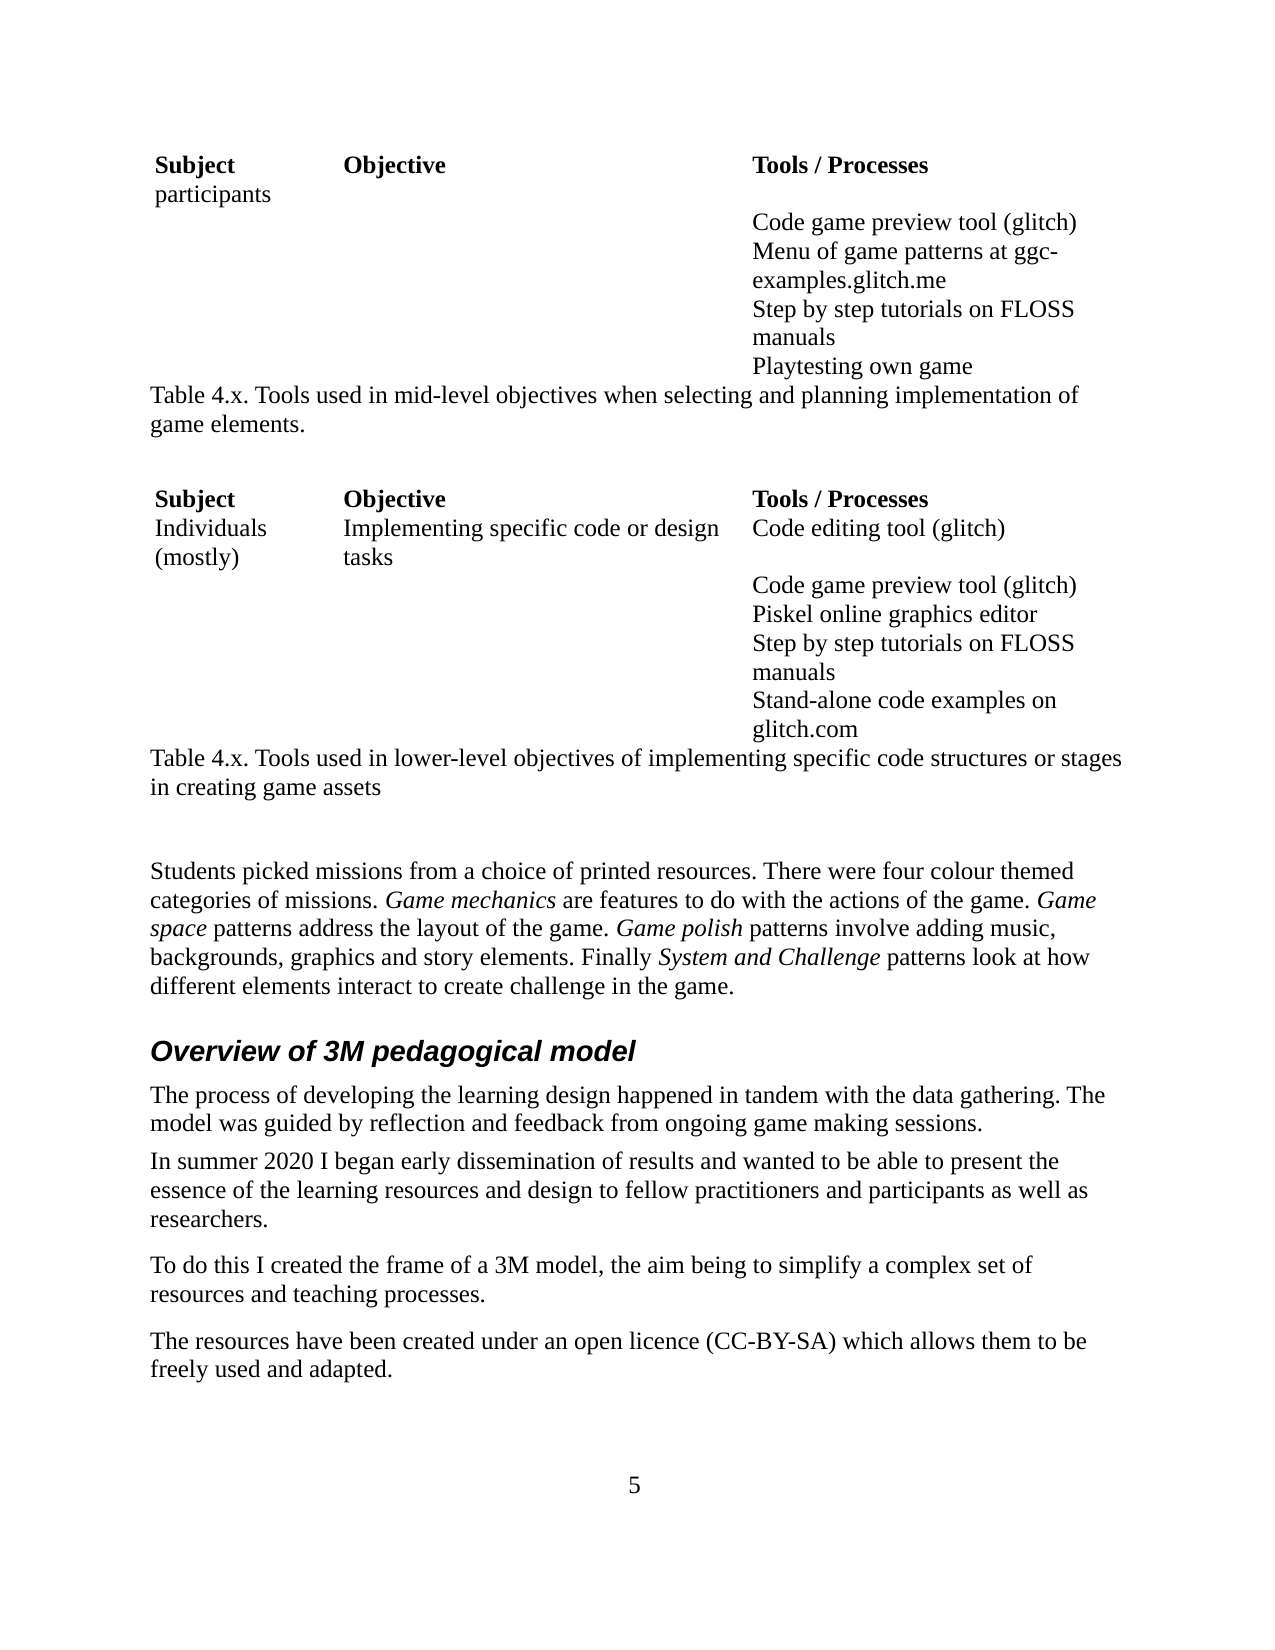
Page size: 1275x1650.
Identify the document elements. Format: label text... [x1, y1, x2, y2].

table_cell [150, 351, 339, 380]
table_cell Code editing tool (glitch) [748, 513, 1125, 570]
table_header Tools / Processes [748, 150, 1125, 179]
text The process of developing the learning design happened in tandem with the data gathering. The model was guided by reflection and feedback from ongoing game making sessions. [150, 1080, 1125, 1137]
table_cell Step by step tutorials on FLOSS manuals [748, 294, 1125, 351]
subtitle Overview of 3M pedagogical model [150, 1034, 1125, 1067]
table_cell [150, 685, 339, 743]
table_header Subject [150, 150, 339, 179]
table_header Subject [150, 484, 339, 513]
table_cell [339, 599, 747, 628]
table_cell Step by step tutorials on FLOSS manuals [748, 628, 1125, 685]
table_cell Stand-alone code examples on glitch.com [748, 685, 1125, 743]
table_cell participants [150, 179, 339, 207]
table_cell [150, 208, 339, 236]
table_cell [150, 294, 339, 351]
table_cell Code game preview tool (glitch) [748, 208, 1125, 236]
table_cell [339, 179, 747, 207]
table_cell Code game preview tool (glitch) [748, 570, 1125, 599]
table_cell [150, 570, 339, 599]
table_cell Implementing specific code or design tasks [339, 513, 747, 570]
table_cell [339, 294, 747, 351]
table_cell [339, 236, 747, 294]
table_cell [748, 179, 1125, 207]
table_header Tools / Processes [748, 484, 1125, 513]
table_cell Piskel online graphics editor [748, 599, 1125, 628]
table_cell Menu of game patterns at ggc-examples.glitch.me [748, 236, 1125, 294]
text Table 4.x. Tools used in mid-level objectives when selecting and planning implementation of game elements. [150, 380, 1125, 437]
table_header Objective [339, 484, 747, 513]
table_cell Individuals (mostly) [150, 513, 339, 570]
text Students picked missions from a choice of printed resources. There were four colour themed categories of missions. Game mechanics are features to do with the actions of the game. Game space patterns address the layout of the game. Game polish patterns involve adding music, backgrounds, graphics and story elements. Finally System and Challenge patterns look at how different elements interact to create challenge in the game. [150, 856, 1125, 1000]
table_cell [339, 628, 747, 685]
text The resources have been created under an open licence (CC-BY-SA) which allows them to be freely used and adapted. [150, 1326, 1125, 1383]
table_cell [339, 351, 747, 380]
text In summer 2020 I began early dissemination of results and wanted to be able to present the essence of the learning resources and design to fellow practitioners and participants as well as researchers. [150, 1146, 1125, 1232]
text To do this I created the frame of a 3M model, the aim being to simplify a complex set of resources and teaching processes. [150, 1250, 1125, 1308]
table_cell [339, 685, 747, 743]
table_cell [150, 599, 339, 628]
table_cell Playtesting own game [748, 351, 1125, 380]
table_cell [150, 236, 339, 294]
table_cell [150, 628, 339, 685]
table_cell [339, 570, 747, 599]
text Table 4.x. Tools used in lower-level objectives of implementing specific code structures or stages in creating game assets [150, 743, 1125, 800]
table_cell [339, 208, 747, 236]
table_header Objective [339, 150, 747, 179]
